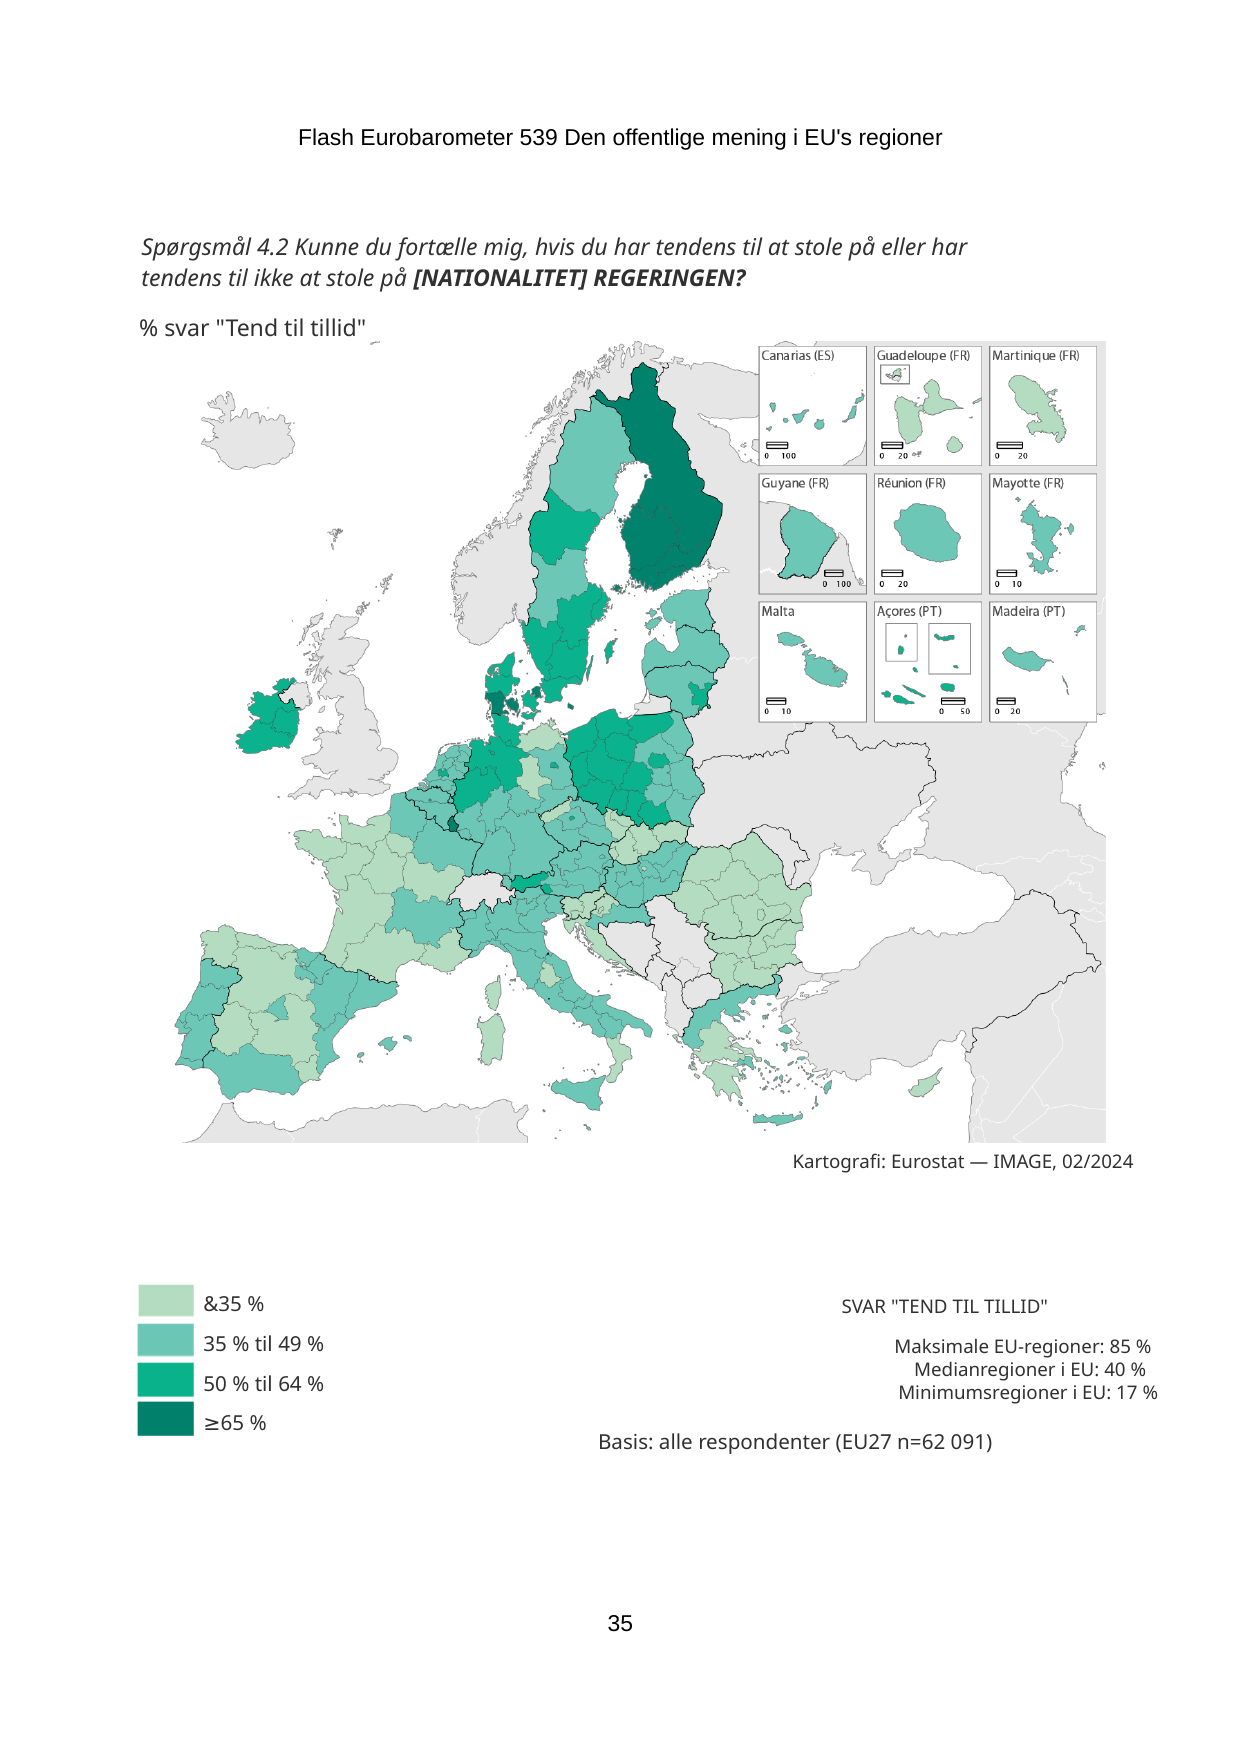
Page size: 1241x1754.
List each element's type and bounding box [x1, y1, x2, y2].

picture [139, 1285, 193, 1317]
picture [117, 341, 1106, 1143]
picture [138, 1402, 193, 1435]
picture [138, 1363, 193, 1396]
picture [138, 1324, 193, 1357]
